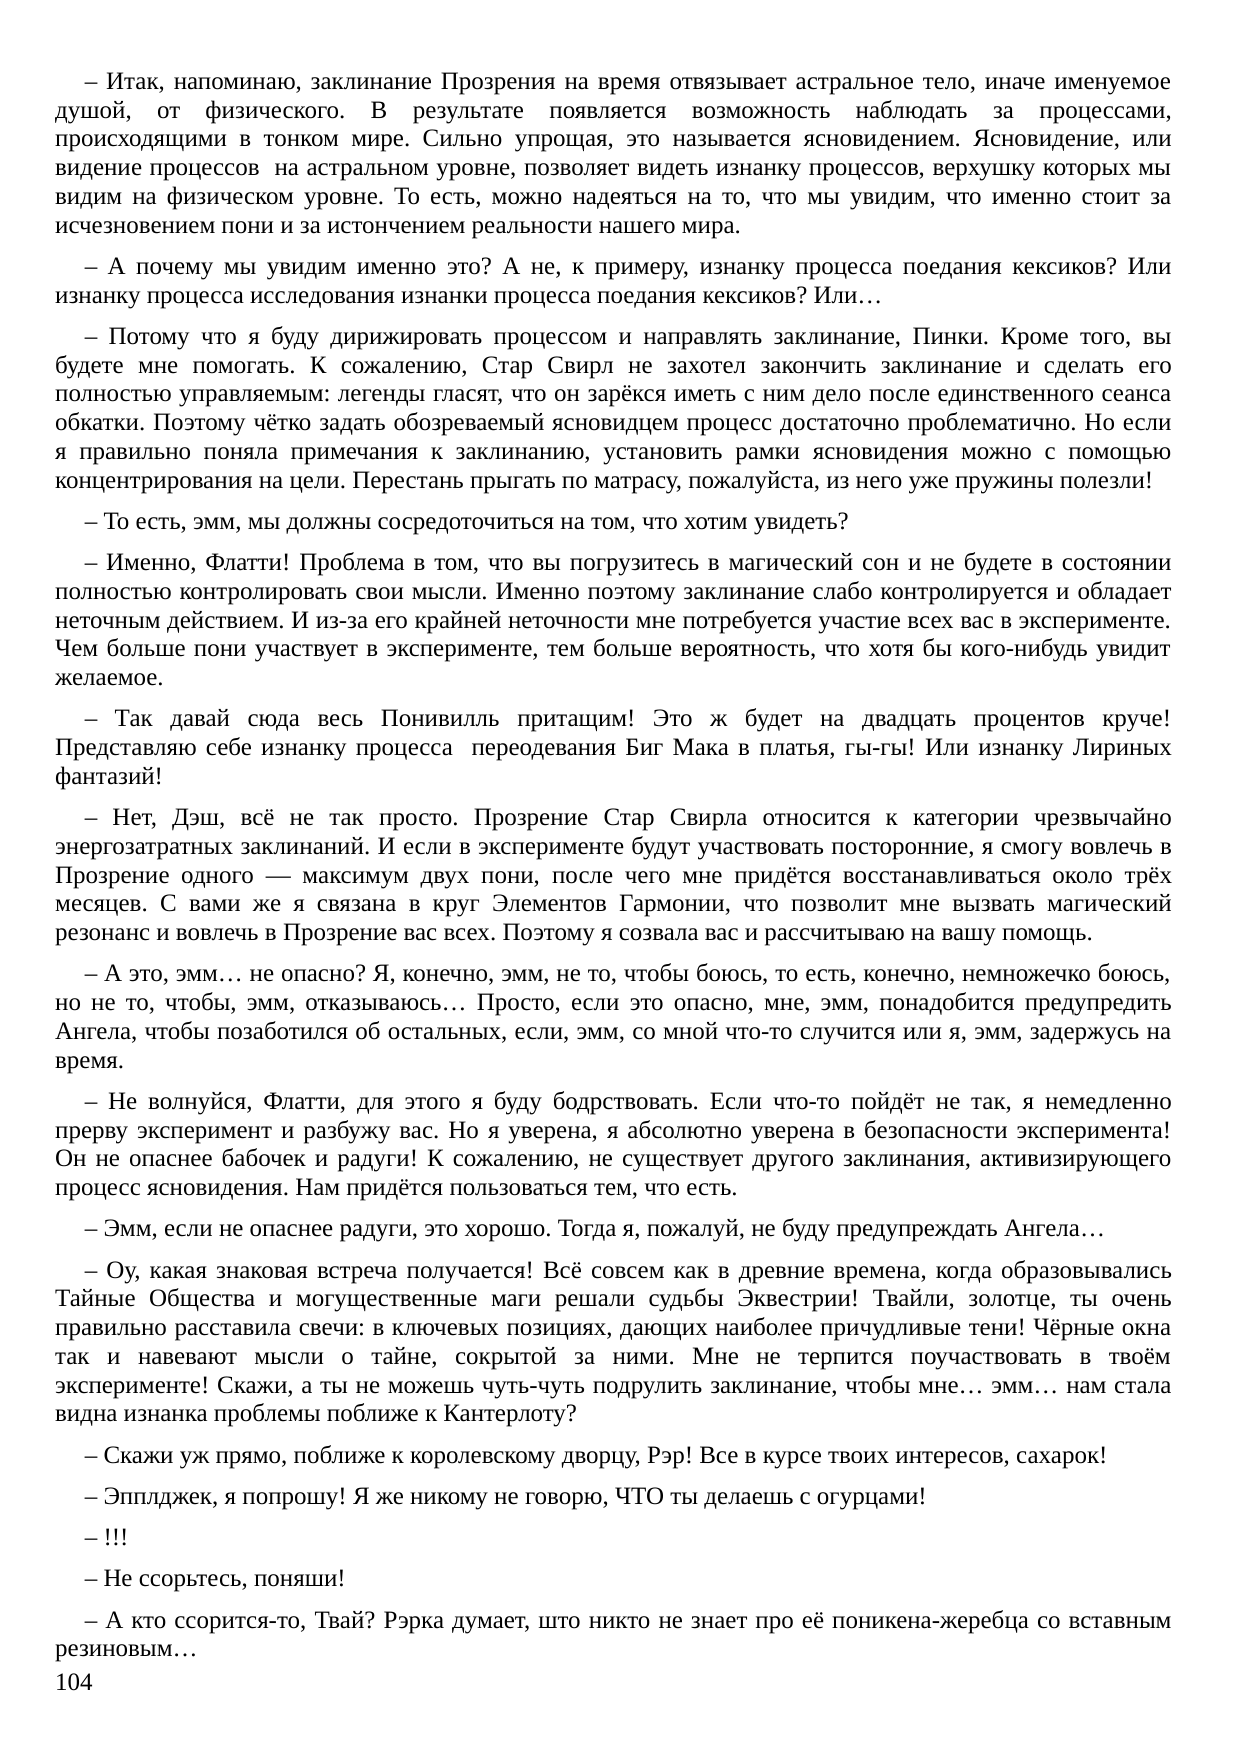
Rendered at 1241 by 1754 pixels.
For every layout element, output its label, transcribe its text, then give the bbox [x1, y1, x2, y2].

text – А почему мы увидим именно это? А не, к примеру, изнанку процесса поедания кексиков? Или изнанку процесса исследования изнанки процесса поедания кексиков? Или… [55, 251, 1173, 308]
text – Эмм, если не опаснее радуги, это хорошо. Тогда я, пожалуй, не буду предупреждать Ангела… [55, 1213, 1173, 1242]
text – Не волнуйся, Флатти, для этого я буду бодрствовать. Если что-то пойдёт не так, я немедленно прерву эксперимент и разбужу вас. Но я уверена, я абсолютно уверена в безопасности эксперимента! Он не опаснее бабочек и радуги! К сожалению, не существует другого заклинания, активизирующего процесс ясновидения. Нам придётся пользоваться тем, что есть. [55, 1086, 1173, 1201]
text – А это, эмм… не опасно? Я, конечно, эмм, не то, чтобы боюсь, то есть, конечно, немножечко боюсь, но не то, чтобы, эмм, отказываюсь… Просто, если это опасно, мне, эмм, понадобится предупредить Ангела, чтобы позаботился об остальных, если, эмм, со мной что-то случится или я, эмм, задержусь на время. [55, 958, 1173, 1073]
text – Скажи уж прямо, поближе к королевскому дворцу, Рэр! Все в курсе твоих интересов, сахарок! [55, 1440, 1173, 1468]
text – Итак, напоминаю, заклинание Прозрения на время отвязывает астральное тело, иначе именуемое душой, от физического. В результате появляется возможность наблюдать за процессами, происходящими в тонком мире. Сильно упрощая, это называется ясновидением. Ясновидение, или видение процессов на астральном уровне, позволяет видеть изнанку процессов, верхушку которых мы видим на физическом уровне. То есть, можно надеяться на то, что мы увидим, что именно стоит за исчезновением пони и за истончением реальности нашего мира. [55, 66, 1173, 238]
text – Эпплджек, я попрошу! Я же никому не говорю, ЧТО ты делаешь с огурцами! [55, 1481, 1173, 1510]
text – А кто ссорится-то, Твай? Рэрка думает, што никто не знает про её поникена-жеребца со вставным резиновым… [55, 1605, 1173, 1662]
text – Потому что я буду дирижировать процессом и направлять заклинание, Пинки. Кроме того, вы будете мне помогать. К сожалению, Стар Свирл не захотел закончить заклинание и сделать его полностью управляемым: легенды гласят, что он зарёкся иметь с ним дело после единственного сеанса обкатки. Поэтому чётко задать обозреваемый ясновидцем процесс достаточно проблематично. Но если я правильно поняла примечания к заклинанию, установить рамки ясновидения можно с помощью концентрирования на цели. Перестань прыгать по матрасу, пожалуйста, из него уже пружины полезли! [55, 321, 1173, 493]
text – Именно, Флатти! Проблема в том, что вы погрузитесь в магический сон и не будете в состоянии полностью контролировать свои мысли. Именно поэтому заклинание слабо контролируется и обладает неточным действием. И из-за его крайней неточности мне потребуется участие всех вас в эксперименте. Чем больше пони участвует в эксперименте, тем больше вероятность, что хотя бы кого-нибудь увидит желаемое. [55, 547, 1173, 691]
text – Нет, Дэш, всё не так просто. Прозрение Стар Свирла относится к категории чрезвычайно энергозатратных заклинаний. И если в эксперименте будут участвовать посторонние, я смогу вовлечь в Прозрение одного — максимум двух пони, после чего мне придётся восстанавливаться около трёх месяцев. С вами же я связана в круг Элементов Гармонии, что позволит мне вызвать магический резонанс и вовлечь в Прозрение вас всех. Поэтому я созвала вас и рассчитываю на вашу помощь. [55, 802, 1173, 946]
text – !!! [55, 1522, 1173, 1551]
text – Не ссорьтесь, поняши! [55, 1563, 1173, 1592]
text – Так давай сюда весь Понивилль притащим! Это ж будет на двадцать процентов круче! Представляю себе изнанку процесса переодевания Биг Мака в платья, гы-гы! Или изнанку Лириных фантазий! [55, 703, 1173, 790]
text – То есть, эмм, мы должны сосредоточиться на том, что хотим увидеть? [55, 506, 1173, 535]
text – Оу, какая знаковая встреча получается! Всё совсем как в древние времена, когда образовывались Тайные Общества и могущественные маги решали судьбы Эквестрии! Твайли, золотце, ты очень правильно расставила свечи: в ключевых позициях, дающих наиболее причудливые тени! Чёрные окна так и навевают мысли о тайне, сокрытой за ними. Мне не терпится поучаствовать в твоём эксперименте! Скажи, а ты не можешь чуть-чуть подрулить заклинание, чтобы мне… эмм… нам стала видна изнанка проблемы поближе к Кантерлоту? [55, 1255, 1173, 1427]
